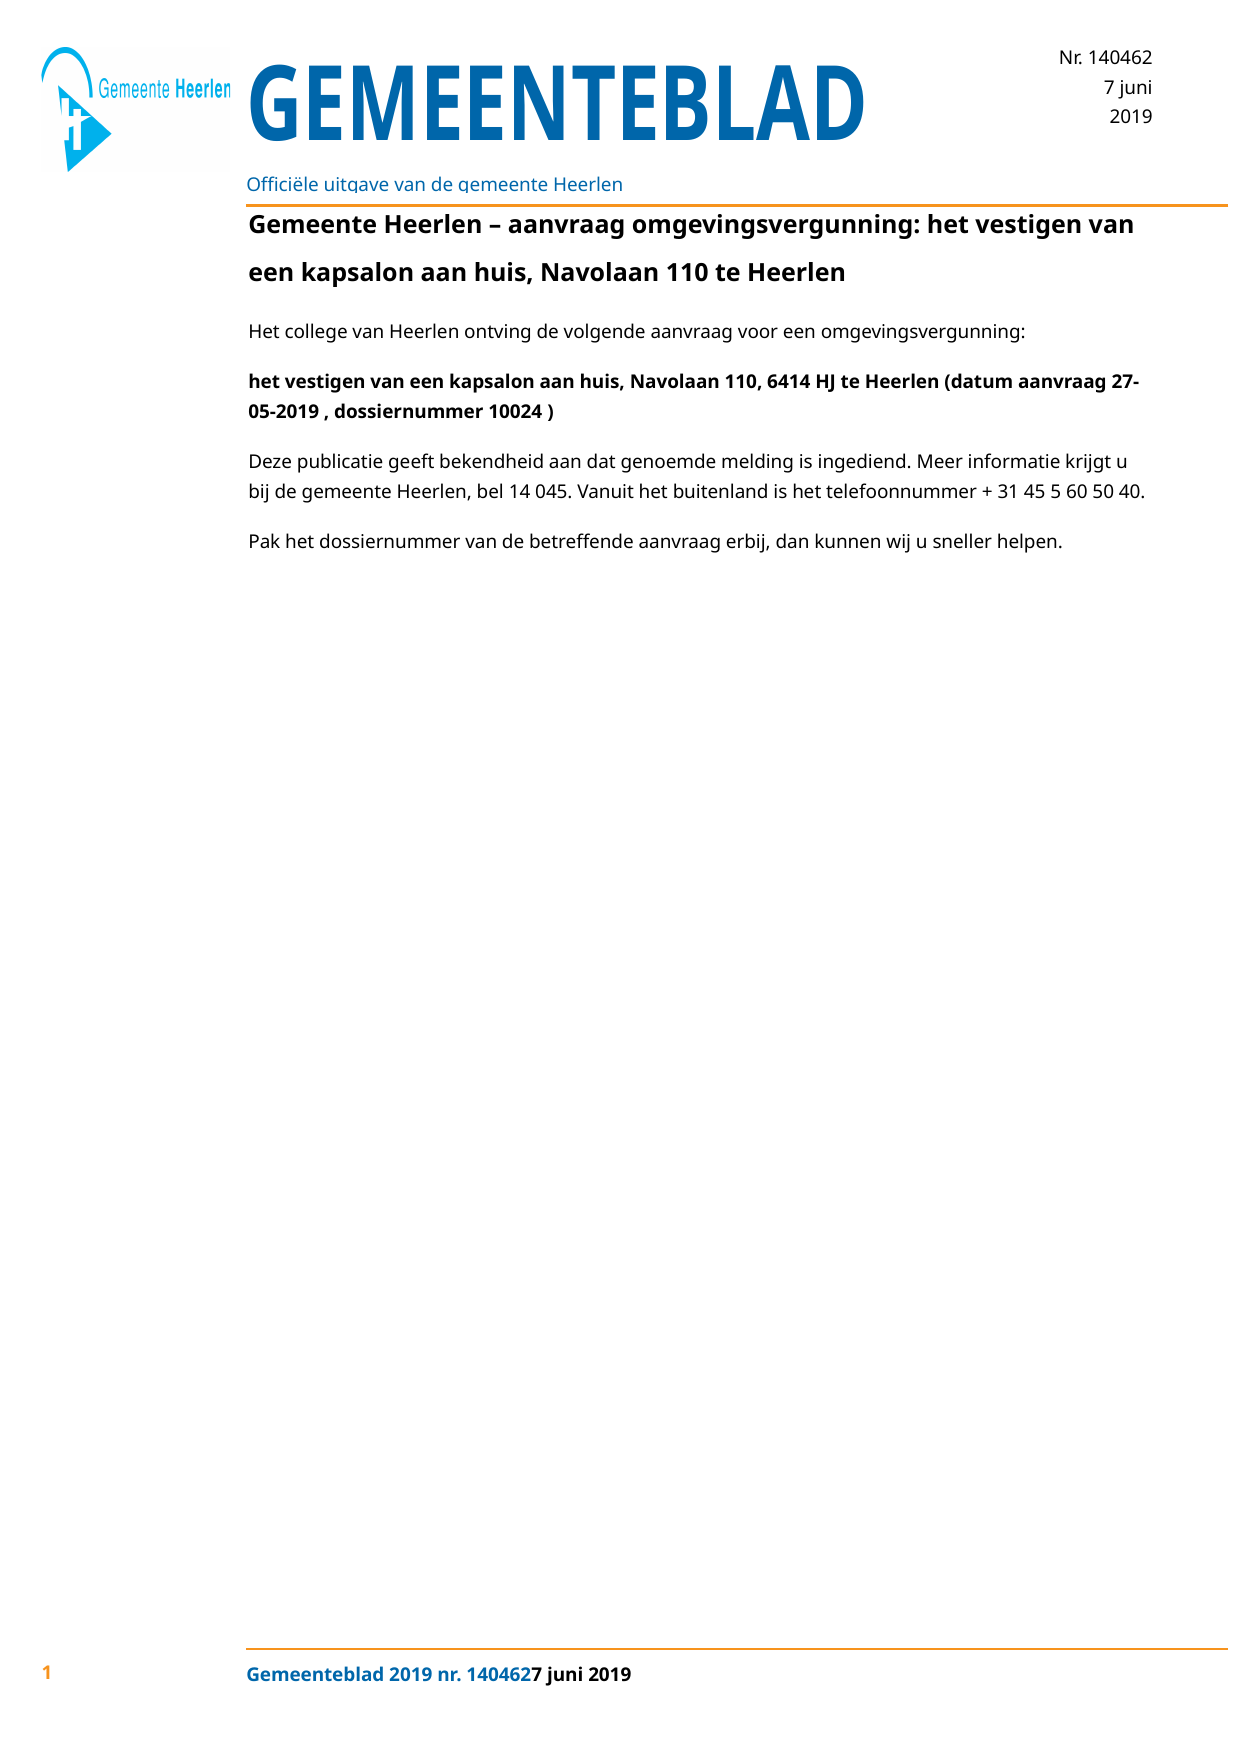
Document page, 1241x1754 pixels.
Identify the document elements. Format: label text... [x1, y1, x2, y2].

picture [41, 47, 58, 70]
text Pak het dossiernummer van de betreffende aanvraag erbij, dan kunnen wij u sneller helpen. [248, 528, 1152, 554]
text Het college van Heerlen ontving de volgende aanvraag voor een omgevingsvergunning: [248, 318, 1152, 344]
text Gemeente Heerlen – aanvraag omgevingsvergunning: het vestigen van een kapsalon aan huis, Navolaan 110 te Heerlen [248, 207, 1152, 288]
picture [41, 47, 231, 172]
text het vestigen van een kapsalon aan huis, Navolaan 110, 6414 HJ te Heerlen (datum aanvraag 27-05-2019 , dossiernummer 10024 ) [248, 368, 1152, 424]
text Deze publicatie geeft bekendheid aan dat genoemde melding is ingediend. Meer informatie krijgt u bij de gemeente Heerlen, bel 14 045. Vanuit het buitenland is het telefoonnummer + 31 45 5 60 50 40. [248, 448, 1152, 504]
